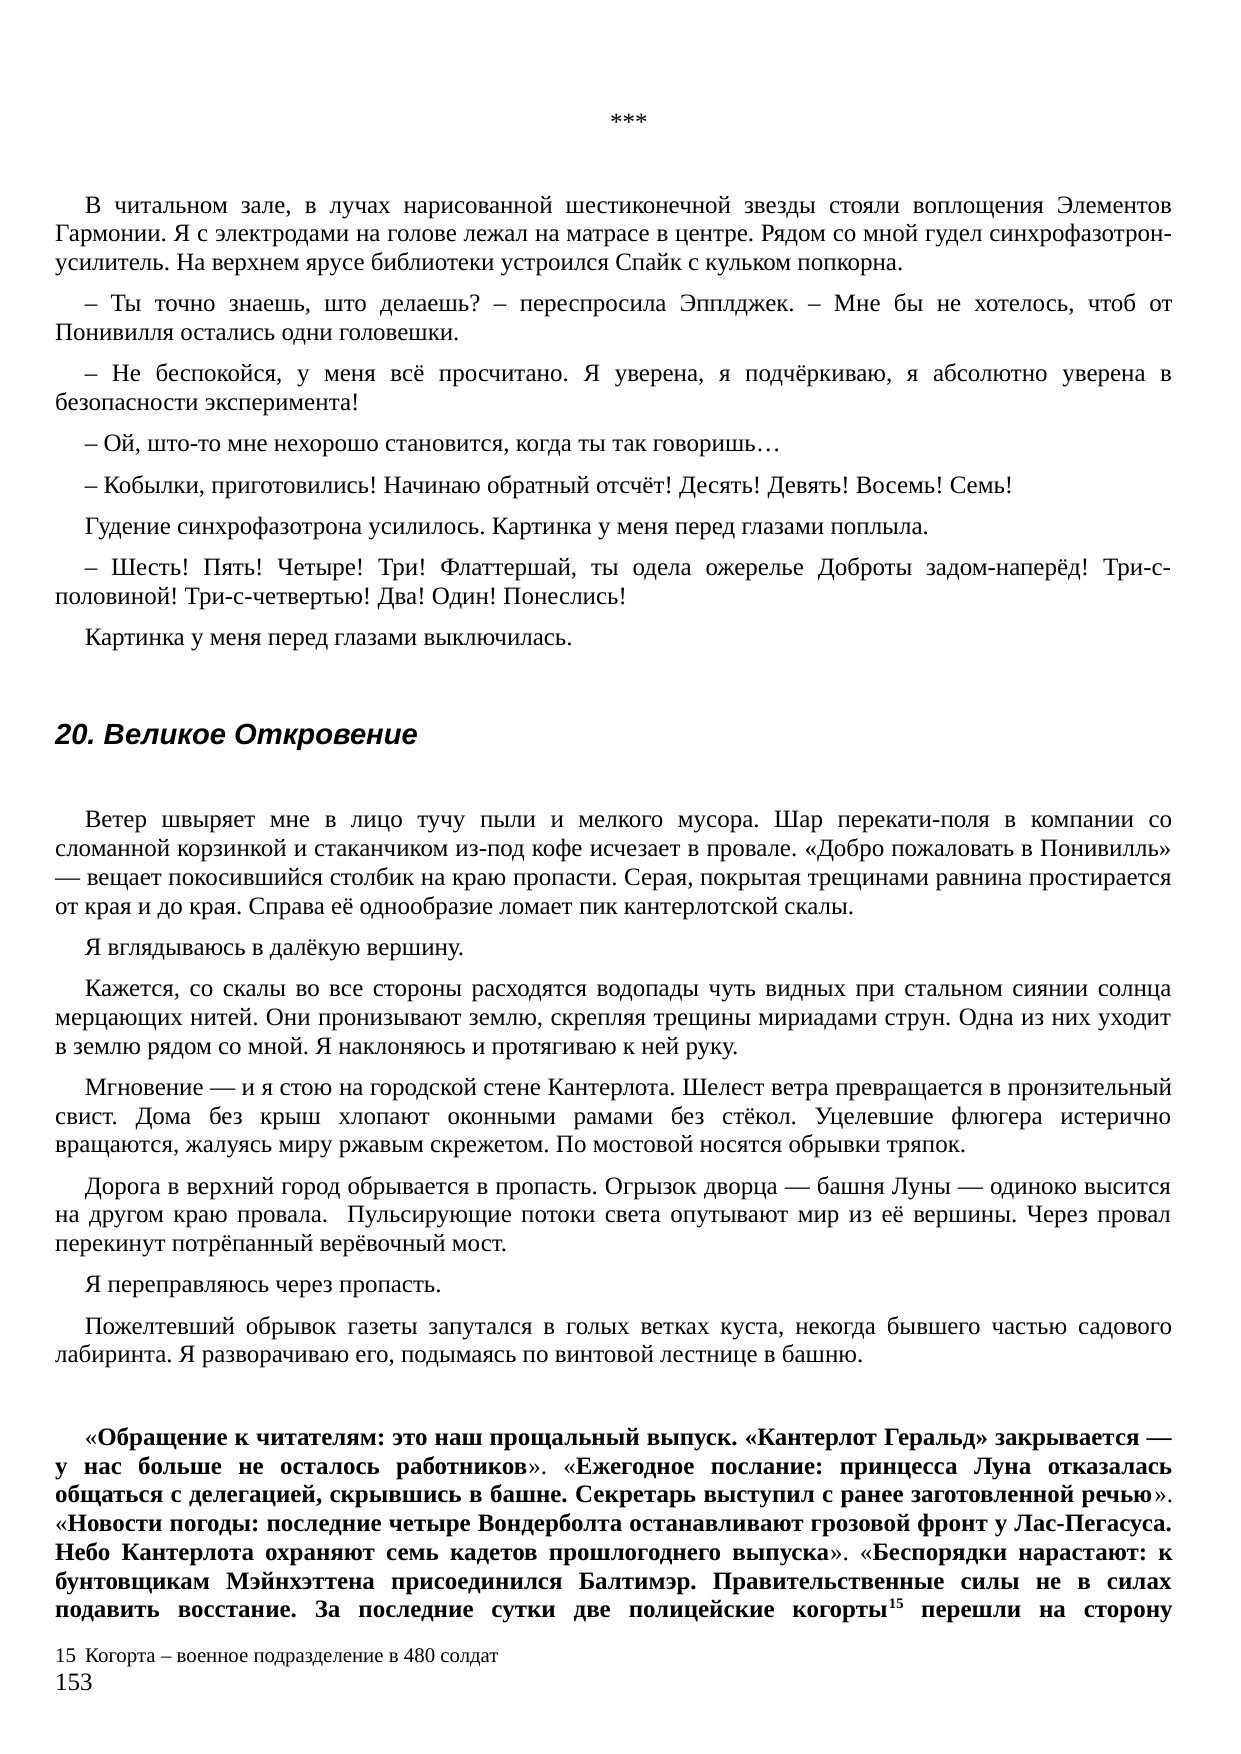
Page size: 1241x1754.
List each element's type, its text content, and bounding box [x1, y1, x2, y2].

text Дорога в верхний город обрывается в пропасть. Огрызок дворца — башня Луны — одиноко высится на другом краю провала. Пульсирующие потоки света опутывают мир из её вершины. Через провал перекинут потрёпанный верёвочный мост. [55, 1171, 1173, 1257]
text – Кобылки, приготовились! Начинаю обратный отсчёт! Десять! Девять! Восемь! Семь! [55, 470, 1173, 498]
text – Не беспокойся, у меня всё просчитано. Я уверена, я подчёркиваю, я абсолютно уверена в безопасности эксперимента! [55, 358, 1173, 416]
text Когорта – военное подразделение в 480 солдат [55, 1642, 1173, 1667]
subtitle 20. Великое Откровение [55, 717, 1173, 751]
text Мгновение — и я стою на городской стене Кантерлота. Шелест ветра превращается в пронзительный свист. Дома без крыш хлопают оконными рамами без стёкол. Уцелевшие флюгера истерично вращаются, жалуясь миру ржавым скрежетом. По мостовой носятся обрывки тряпок. [55, 1072, 1173, 1158]
text Я вглядываюсь в далёкую вершину. [55, 932, 1173, 961]
text Я переправляюсь через пропасть. [55, 1269, 1173, 1298]
text «Обращение к читателям: это наш прощальный выпуск. «Кантерлот Геральд» закрывается — у нас больше не осталось работников». «Ежегодное послание: принцесса Луна отказалась общаться с делегацией, скрывшись в башне. Секретарь выступил с ранее заготовленной речью». «Новости погоды: последние четыре Вондерболта останавливают грозовой фронт у Лас-Пегасуса. Небо Кантерлота охраняют семь кадетов прошлогоднего выпуска». «Беспорядки нарастают: к бунтовщикам Мэйнхэттена присоединился Балтимэр. Правительственные силы не в силах подавить восстание. За последние сутки две полицейские когорты перешли на сторону [55, 1422, 1173, 1623]
text – Ты точно знаешь, што делаешь? – переспросила Эпплджек. – Мне бы не хотелось, чтоб от Понивилля остались одни головешки. [55, 288, 1173, 346]
text Гудение синхрофазотрона усилилось. Картинка у меня перед глазами поплыла. [55, 511, 1173, 540]
text В читальном зале, в лучах нарисованной шестиконечной звезды стояли воплощения Элементов Гармонии. Я с электродами на голове лежал на матрасе в центре. Рядом со мной гудел синхрофазотрон-усилитель. На верхнем ярусе библиотеки устроился Спайк с кульком попкорна. [55, 190, 1173, 276]
text Пожелтевший обрывок газеты запутался в голых ветках куста, некогда бывшего частью садового лабиринта. Я разворачиваю его, подымаясь по винтовой лестнице в башню. [55, 1311, 1173, 1368]
text Картинка у меня перед глазами выключилась. [55, 622, 1173, 651]
text *** [55, 107, 1173, 136]
text – Ой, што-то мне нехорошо становится, когда ты так говоришь… [55, 428, 1173, 457]
text – Шесть! Пять! Четыре! Три! Флаттершай, ты одела ожерелье Доброты задом-наперёд! Три-с-половиной! Три-с-четвертью! Два! Один! Понеслись! [55, 552, 1173, 610]
text Ветер швыряет мне в лицо тучу пыли и мелкого мусора. Шар перекати-поля в компании со сломанной корзинкой и стаканчиком из-под кофе исчезает в провале. «Добро пожаловать в Понивилль» — вещает покосившийся столбик на краю пропасти. Серая, покрытая трещинами равнина простирается от края и до края. Справа её однообразие ломает пик кантерлотской скалы. [55, 804, 1173, 919]
text Кажется, со скалы во все стороны расходятся водопады чуть видных при стальном сиянии солнца мерцающих нитей. Они пронизывают землю, скрепляя трещины мириадами струн. Одна из них уходит в землю рядом со мной. Я наклоняюсь и протягиваю к ней руку. [55, 973, 1173, 1059]
